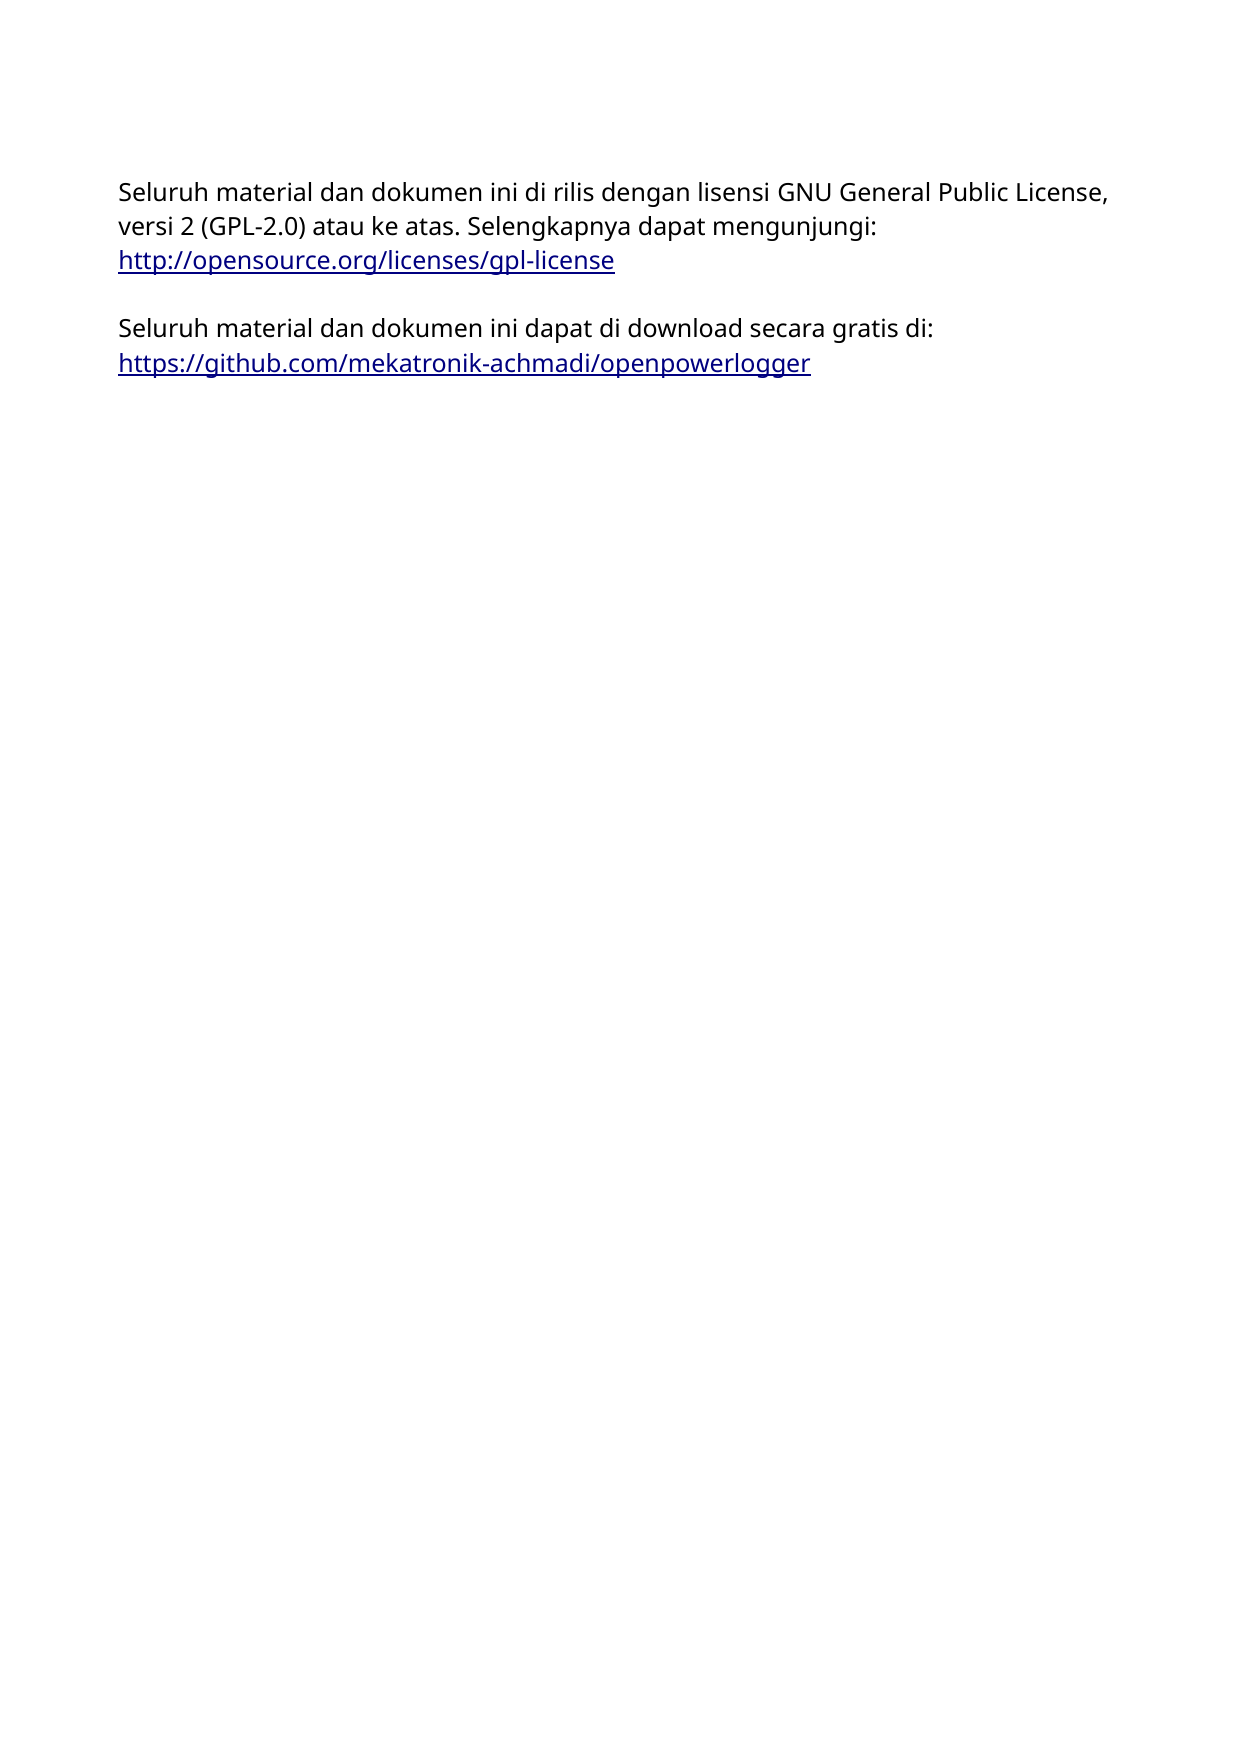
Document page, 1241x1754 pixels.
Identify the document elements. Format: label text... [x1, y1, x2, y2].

text Seluruh material dan dokumen ini dapat di download secara gratis di: https://github.com/mekatronik-achmadi/openpowerlogger [118, 311, 1122, 379]
text Seluruh material dan dokumen ini di rilis dengan lisensi GNU General Public License, versi 2 (GPL-2.0) atau ke atas. Selengkapnya dapat mengunjungi: [118, 175, 1122, 243]
text http://opensource.org/licenses/gpl-license [118, 243, 1122, 277]
